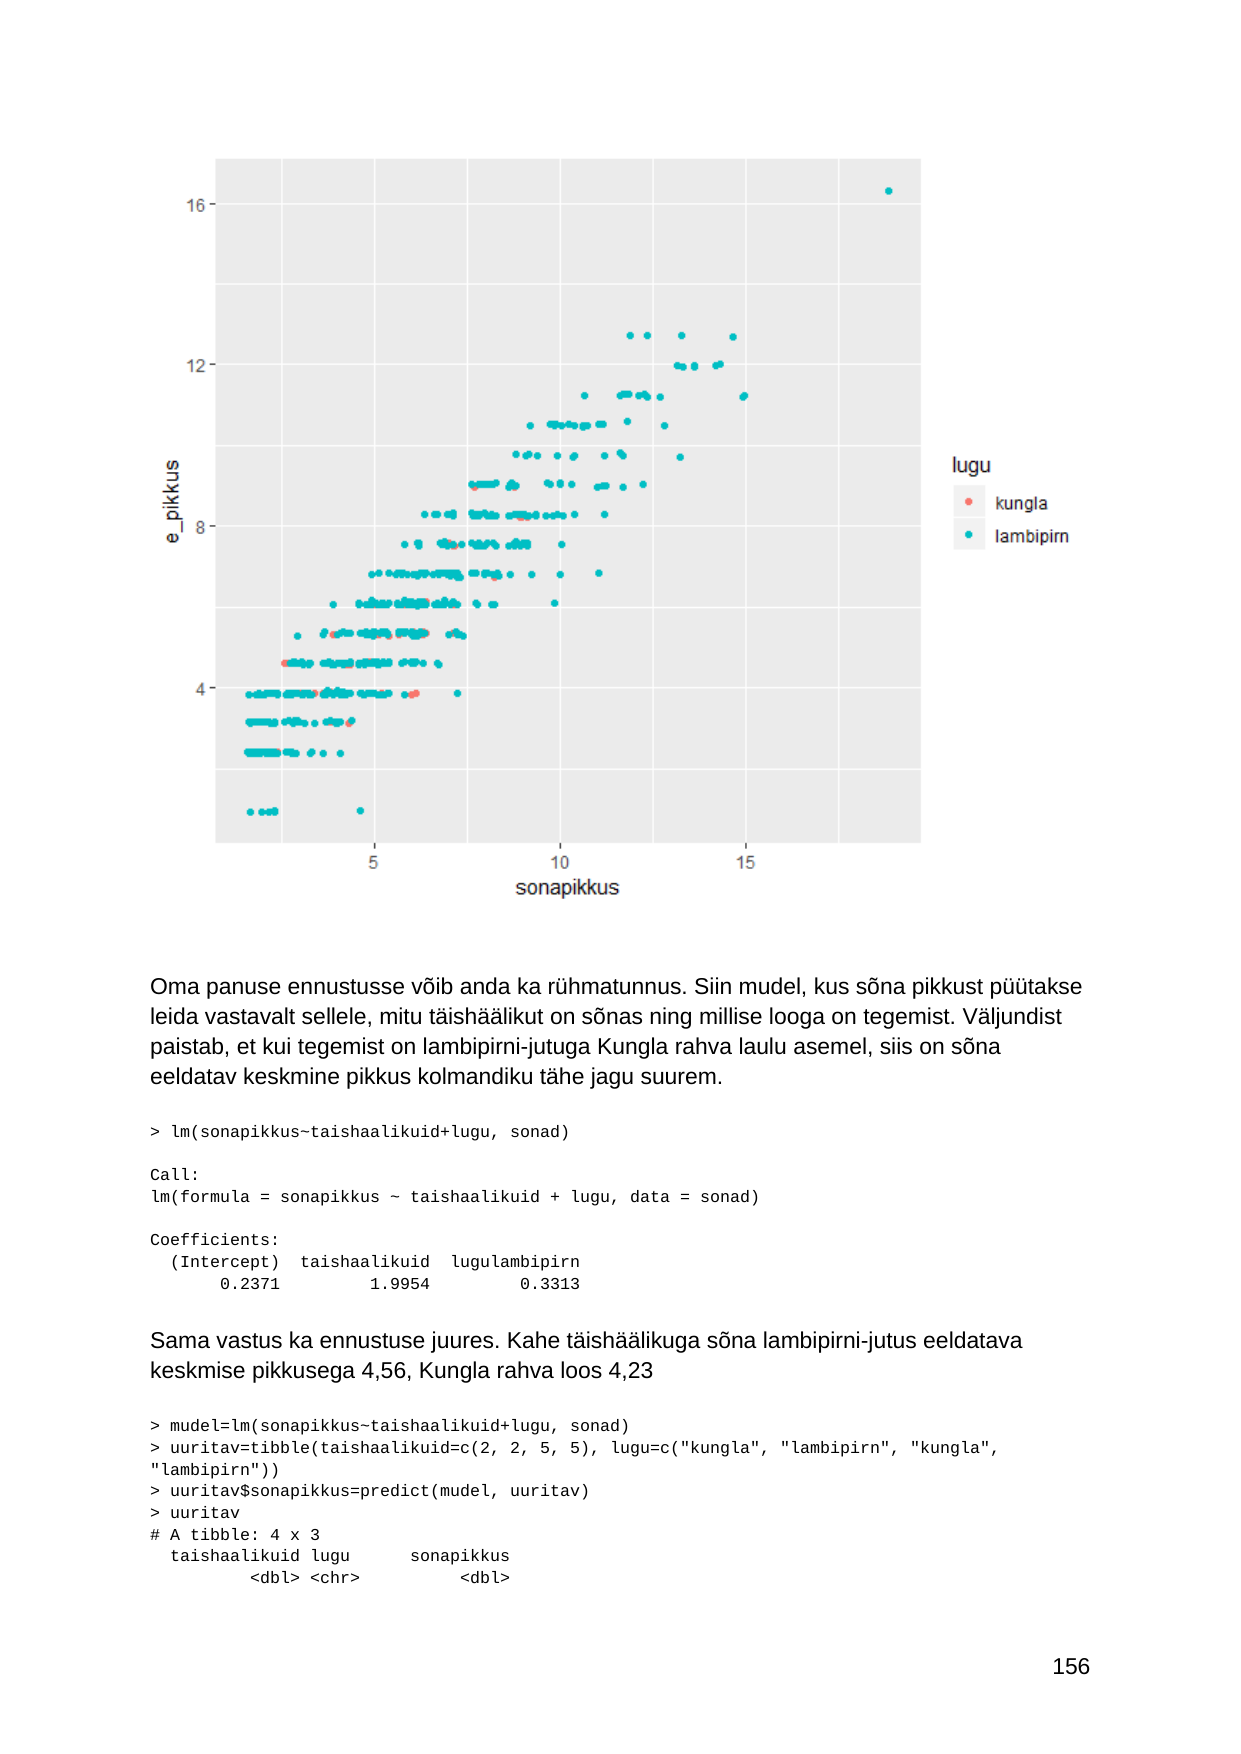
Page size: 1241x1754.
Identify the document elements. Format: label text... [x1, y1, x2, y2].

text (Intercept) taishaalikuid lugulambipirn [150, 1254, 1090, 1272]
text > uuritav [150, 1504, 1090, 1523]
text Oma panuse ennustusse võib anda ka rühmatunnus. Siin mudel, kus sõna pikkust püütakse leida vastavalt sellele, mitu täishäälikut on sõnas ning millise looga on tegemist. Väljundist paistab, et kui tegemist on lambipirni-jutuga Kungla rahva laulu asemel, siis on sõna eeldatav keskmine pikkus kolmandiku tähe jagu suurem. [150, 973, 1090, 1089]
text > uuritav=tibble(taishaalikuid=c(2, 2, 5, 5), lugu=c("kungla", "lambipirn", "kungla", "lambipirn")) [150, 1439, 1090, 1480]
text Coefficients: [150, 1232, 1090, 1251]
text > mudel=lm(sonapikkus~taishaalikuid+lugu, sonad) [150, 1418, 1090, 1437]
picture [150, 150, 1091, 909]
text > uuritav$sonapikkus=predict(mudel, uuritav) [150, 1483, 1090, 1502]
text 0.2371 1.9954 0.3313 [150, 1275, 1090, 1294]
text # A tibble: 4 x 3 [150, 1526, 1090, 1545]
text <dbl> <chr> <dbl> [150, 1569, 1090, 1588]
text taishaalikuid lugu sonapikkus [150, 1548, 1090, 1567]
text Call: [150, 1167, 1090, 1186]
text Sama vastus ka ennustuse juures. Kahe täishäälikuga sõna lambipirni-jutus eeldatava keskmise pikkusega 4,56, Kungla rahva loos 4,23 [150, 1327, 1090, 1384]
text lm(formula = sonapikkus ~ taishaalikuid + lugu, data = sonad) [150, 1189, 1090, 1207]
text > lm(sonapikkus~taishaalikuid+lugu, sonad) [150, 1124, 1090, 1142]
